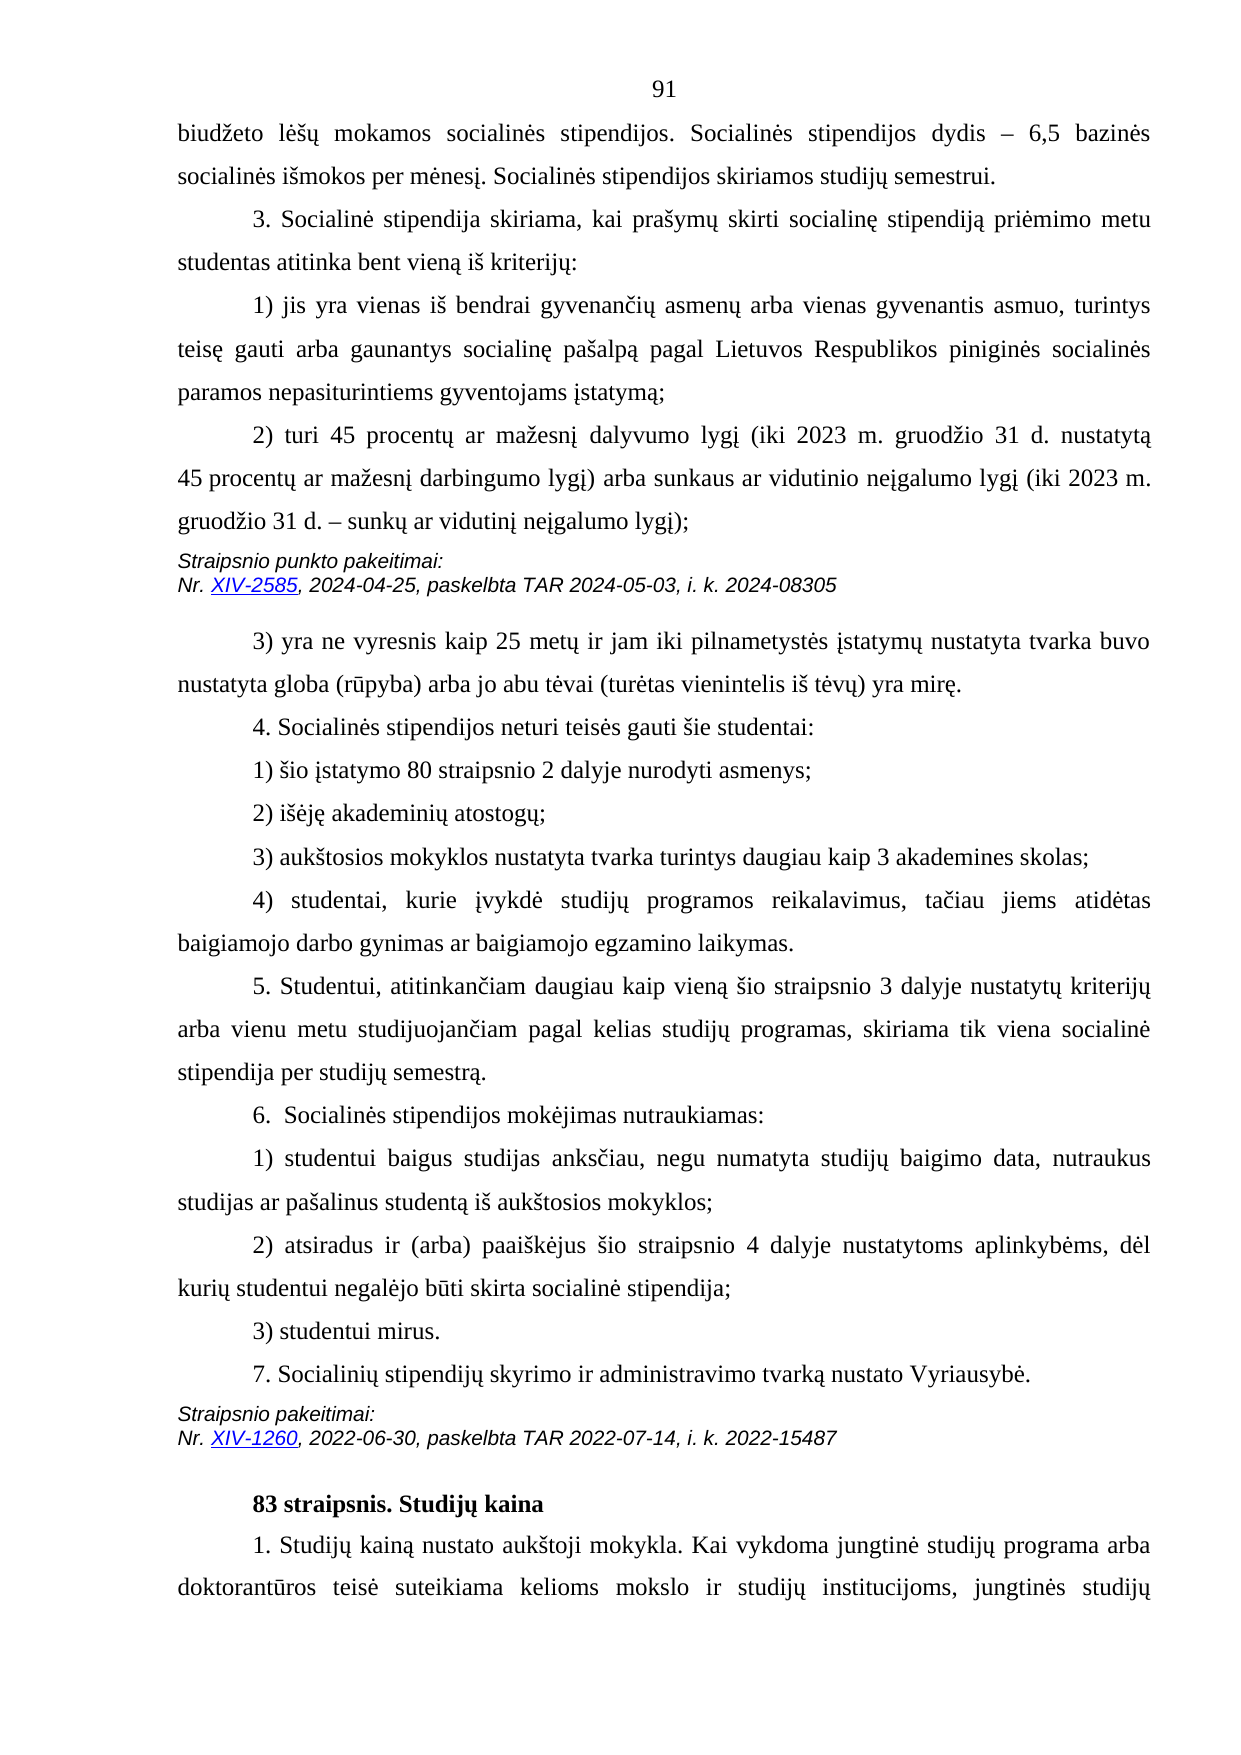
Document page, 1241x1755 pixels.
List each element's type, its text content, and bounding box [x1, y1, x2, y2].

text 3) yra ne vyresnis kaip 25 metų ir jam iki pilnametystės įstatymų nustatyta tvarka buvo nustatyta globa (rūpyba) arba jo abu tėvai (turėtas vienintelis iš tėvų) yra mirę. [177, 626, 1152, 698]
text 5. Studentui, atitinkančiam daugiau kaip vieną šio straipsnio 3 dalyje nustatytų kriterijų arba vienu metu studijuojančiam pagal kelias studijų programas, skiriama tik viena socialinė stipendija per studijų semestrą. [177, 971, 1152, 1086]
text 4) studentai, kurie įvykdė studijų programos reikalavimus, tačiau jiems atidėtas baigiamojo darbo gynimas ar baigiamojo egzamino laikymas. [177, 885, 1152, 957]
text biudžeto lėšų mokamos socialinės stipendijos. Socialinės stipendijos dydis – 6,5 bazinės socialinės išmokos per mėnesį. Socialinės stipendijos skiriamos studijų semestrui. [177, 118, 1152, 190]
text 3. Socialinė stipendija skiriama, kai prašymų skirti socialinę stipendiją priėmimo metu studentas atitinka bent vieną iš kriterijų: [177, 204, 1152, 276]
text Nr. XIV-1260, 2022-06-30, paskelbta TAR 2022-07-14, i. k. 2022-15487 [177, 1426, 1152, 1450]
text Nr. XIV-2585, 2024-04-25, paskelbta TAR 2024-05-03, i. k. 2024-08305 [177, 573, 1152, 597]
text 2) atsiradus ir (arba) paaiškėjus šio straipsnio 4 dalyje nustatytoms aplinkybėms, dėl kurių studentui negalėjo būti skirta socialinė stipendija; [177, 1230, 1152, 1302]
text Straipsnio punkto pakeitimai: [177, 549, 1152, 573]
text 1. Studijų kainą nustato aukštoji mokykla. Kai vykdoma jungtinė studijų programa arba doktorantūros teisė suteikiama kelioms mokslo ir studijų institucijoms, jungtinės studijų [177, 1521, 1152, 1604]
text 6. Socialinės stipendijos mokėjimas nutraukiamas: [177, 1100, 1152, 1129]
text 2) išėję akademinių atostogų; [177, 798, 1152, 827]
text 1) šio įstatymo 80 straipsnio 2 dalyje nurodyti asmenys; [177, 755, 1152, 784]
text Straipsnio pakeitimai: [177, 1402, 1152, 1426]
text 1) jis yra vienas iš bendrai gyvenančių asmenų arba vienas gyvenantis asmuo, turintys teisę gauti arba gaunantys socialinę pašalpą pagal Lietuvos Respublikos piniginės socialinės paramos nepasiturintiems gyventojams įstatymą; [177, 291, 1152, 406]
text 3) aukštosios mokyklos nustatyta tvarka turintys daugiau kaip 3 akademines skolas; [177, 842, 1152, 870]
text 7. Socialinių stipendijų skyrimo ir administravimo tvarką nustato Vyriausybė. [177, 1359, 1152, 1388]
text 2) turi 45 procentų ar mažesnį dalyvumo lygį (iki 2023 m. gruodžio 31 d. nustatytą 45 procentų ar mažesnį darbingumo lygį) arba sunkaus ar vidutinio neįgalumo lygį (iki 2023 m. gruodžio 31 d. – sunkų ar vidutinį neįgalumo lygį); [177, 420, 1152, 535]
text 1) studentui baigus studijas anksčiau, negu numatyta studijų baigimo data, nutraukus studijas ar pašalinus studentą iš aukštosios mokyklos; [177, 1143, 1152, 1215]
text 4. Socialinės stipendijos neturi teisės gauti šie studentai: [177, 712, 1152, 741]
text 83 straipsnis. Studijų kaina [177, 1479, 1152, 1521]
text 3) studentui mirus. [177, 1316, 1152, 1345]
